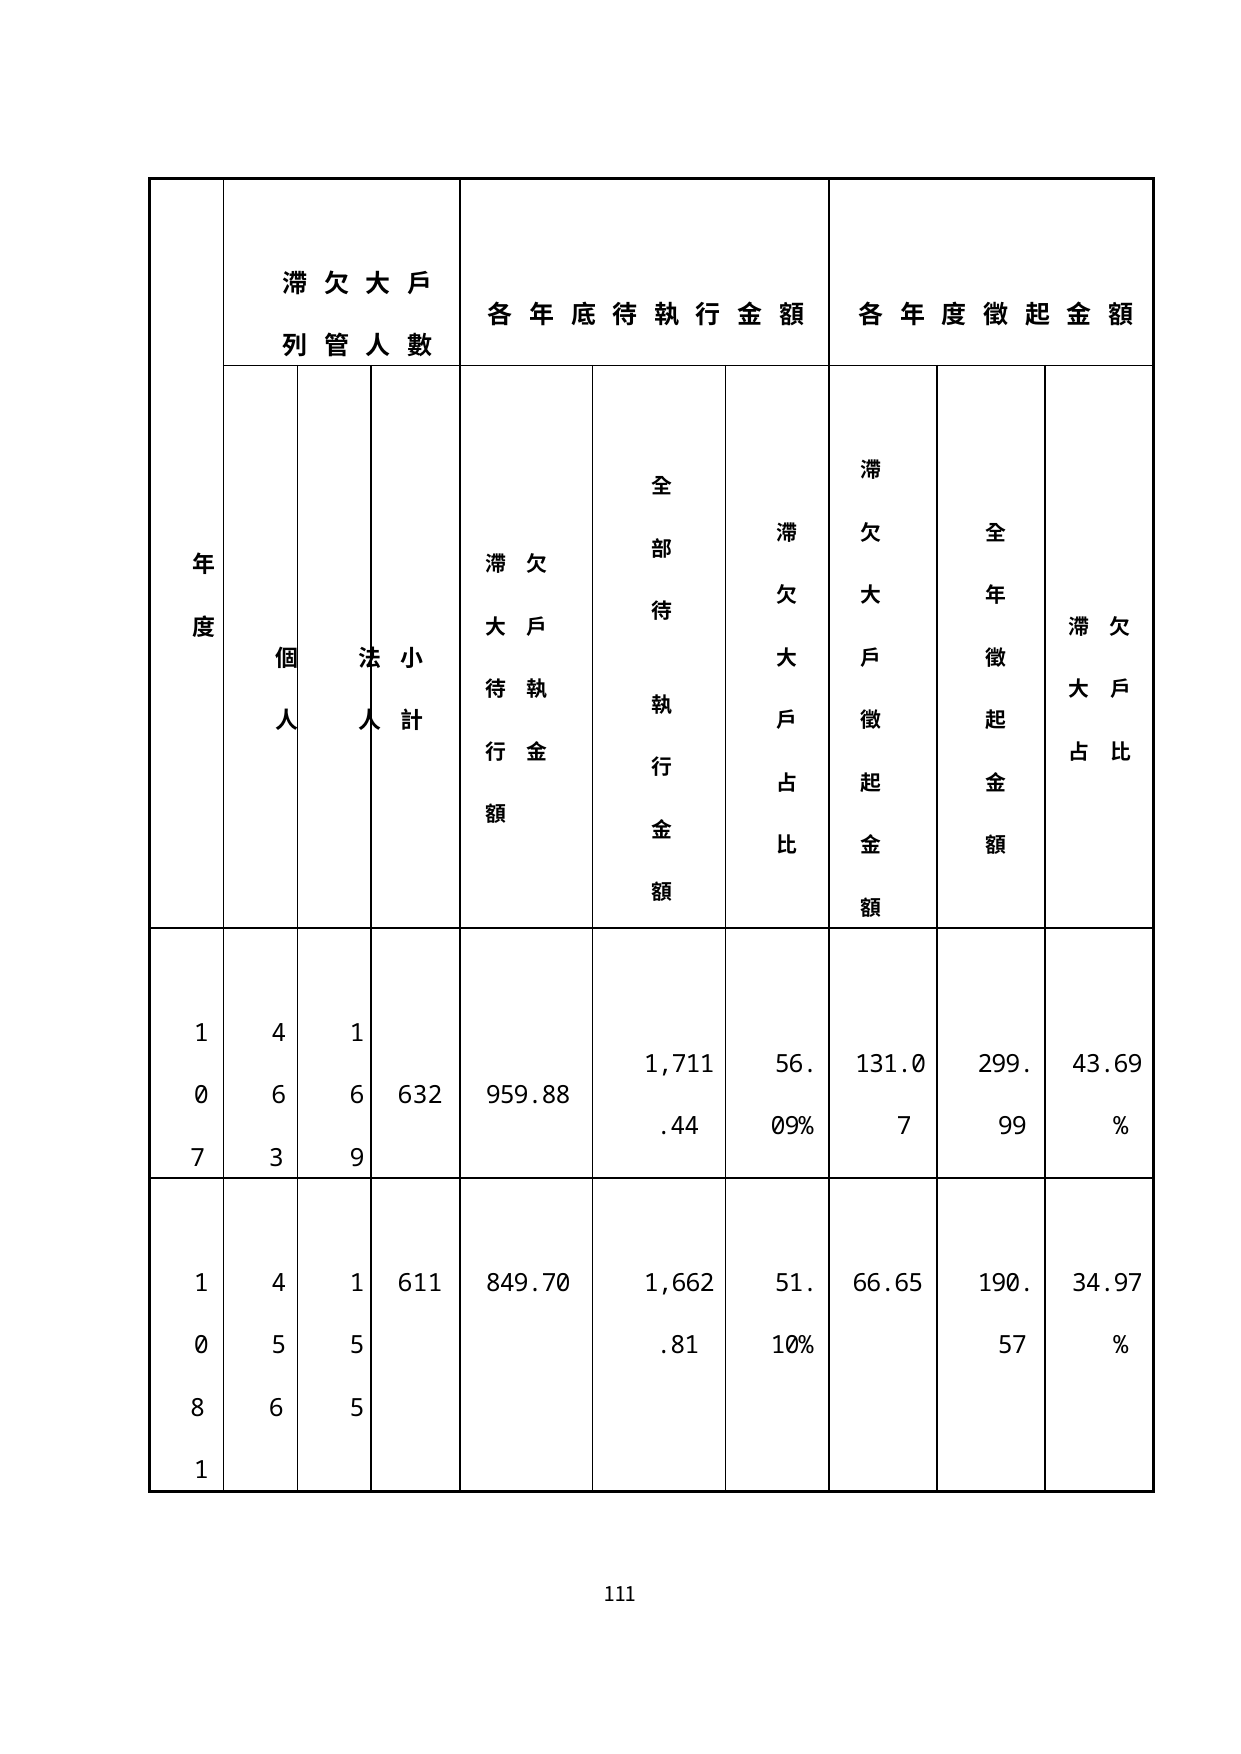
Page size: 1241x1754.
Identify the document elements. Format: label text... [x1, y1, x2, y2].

table_cell 959.88 [461, 929, 592, 1177]
table_cell 51.10% [726, 1179, 828, 1490]
table_cell 155 [298, 1179, 370, 1490]
table_cell 滯欠大戶徵起金額 [830, 366, 936, 927]
table_cell 107 [151, 929, 223, 1177]
table_header 各年度徵起金額 [830, 180, 1152, 365]
table_cell 個人 [224, 366, 297, 927]
table_cell 463 [224, 929, 297, 1177]
table_cell 456 [224, 1179, 297, 1490]
table_cell 56.09% [726, 929, 828, 1177]
table_cell 全年徵起金額 [938, 366, 1044, 927]
table_cell 131.07 [830, 929, 936, 1177]
table_cell 849.70 [461, 1179, 592, 1490]
table_cell 632 [372, 929, 459, 1177]
table_header 滯欠大戶列管人數 [224, 180, 459, 365]
table_cell 滯欠大戶占比 [726, 366, 828, 927]
table_cell 169 [298, 929, 370, 1177]
table_cell 34.97% [1046, 1179, 1152, 1490]
table_cell 108 1- [151, 1179, 223, 1490]
table_cell 611 [372, 1179, 459, 1490]
table_cell 滯欠大戶占比 [1046, 366, 1152, 927]
table_cell 全部待 執行金額 [593, 366, 725, 927]
table_cell 66.65 [830, 1179, 936, 1490]
table_cell 43.69% [1046, 929, 1152, 1177]
table_cell 1,662.81 [593, 1179, 725, 1490]
table_cell 299.99 [938, 929, 1044, 1177]
table_cell 1,711.44 [593, 929, 725, 1177]
table_cell 法人 [298, 366, 370, 927]
table_header 各年底待執行金額 [461, 180, 828, 365]
table_header 年度 [151, 180, 223, 927]
table_cell 小計 [372, 366, 459, 927]
table_cell 滯欠大戶待執行金額 [461, 366, 592, 927]
table_cell 190.57 [938, 1179, 1044, 1490]
